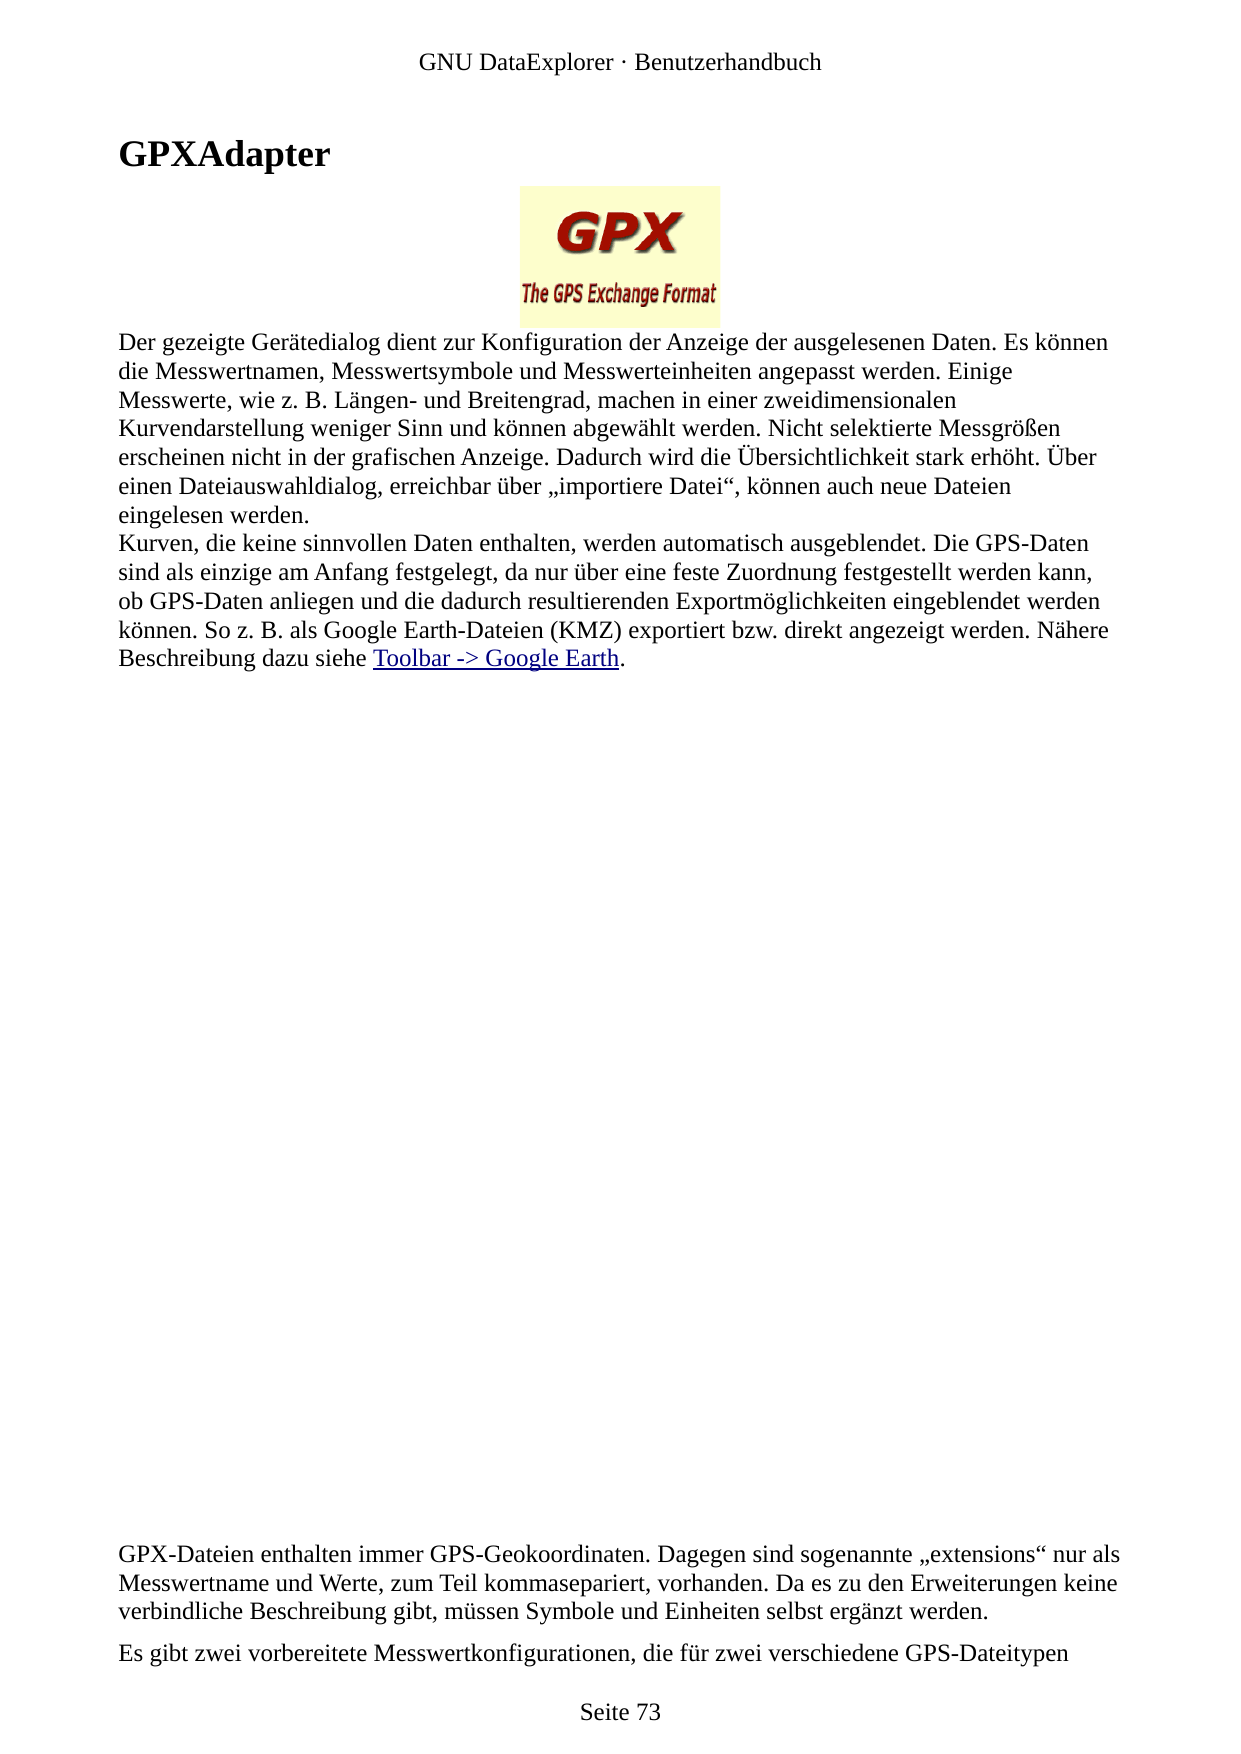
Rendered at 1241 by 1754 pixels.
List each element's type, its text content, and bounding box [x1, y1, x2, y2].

picture [519, 186, 721, 328]
subtitle GPXAdapter [118, 131, 1122, 174]
text Es gibt zwei vorbereitete Messwertkonfigurationen, die für zwei verschiedene GPS-Dateitypen [118, 1638, 1122, 1666]
text GPX-Dateien enthalten immer GPS-Geokoordinaten. Dagegen sind sogenannte „extensions“ nur als Messwertname und Werte, zum Teil kommasepariert, vorhanden. Da es zu den Erweiterungen keine verbindliche Beschreibung gibt, müssen Symbole und Einheiten selbst ergänzt werden. [118, 1539, 1122, 1625]
